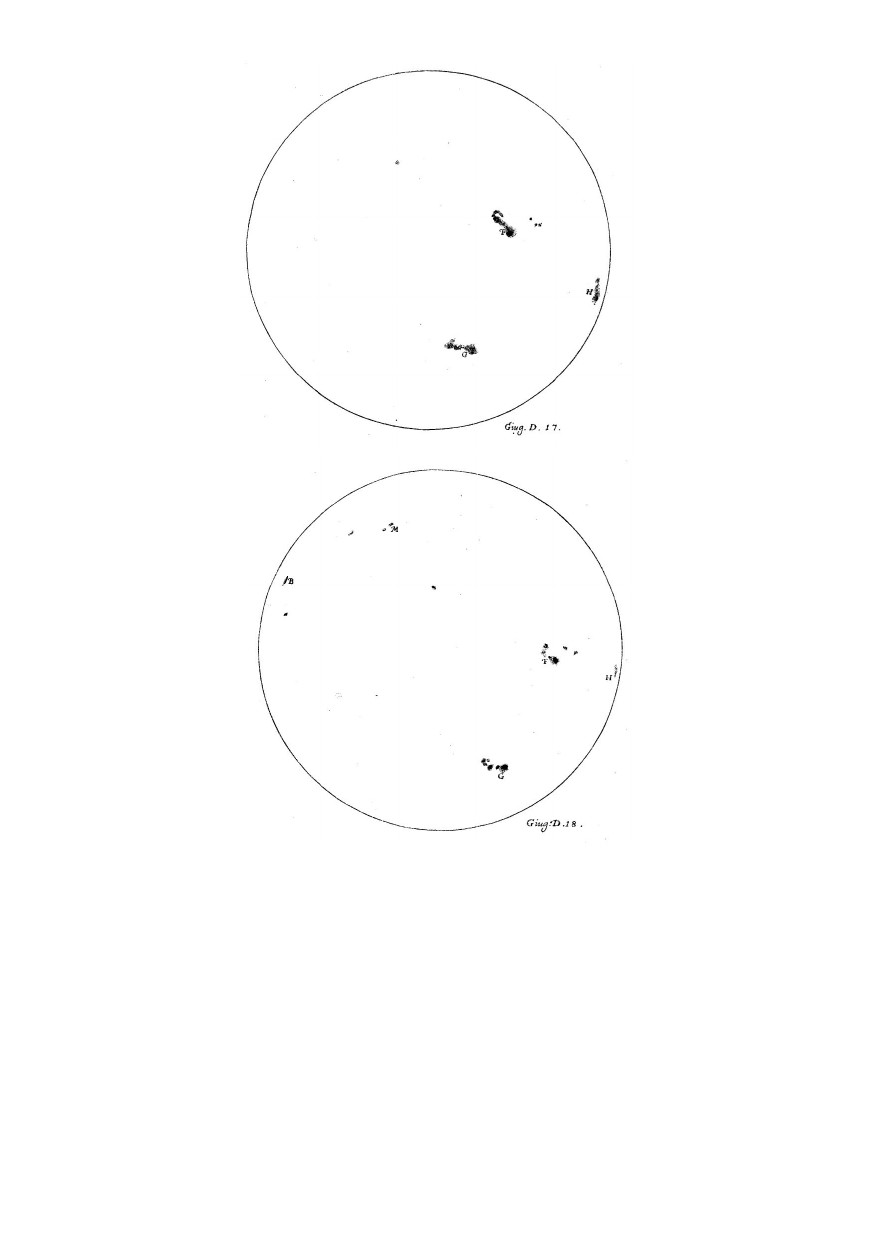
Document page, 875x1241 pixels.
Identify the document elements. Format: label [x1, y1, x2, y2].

picture [240, 60, 634, 454]
picture [243, 457, 631, 845]
